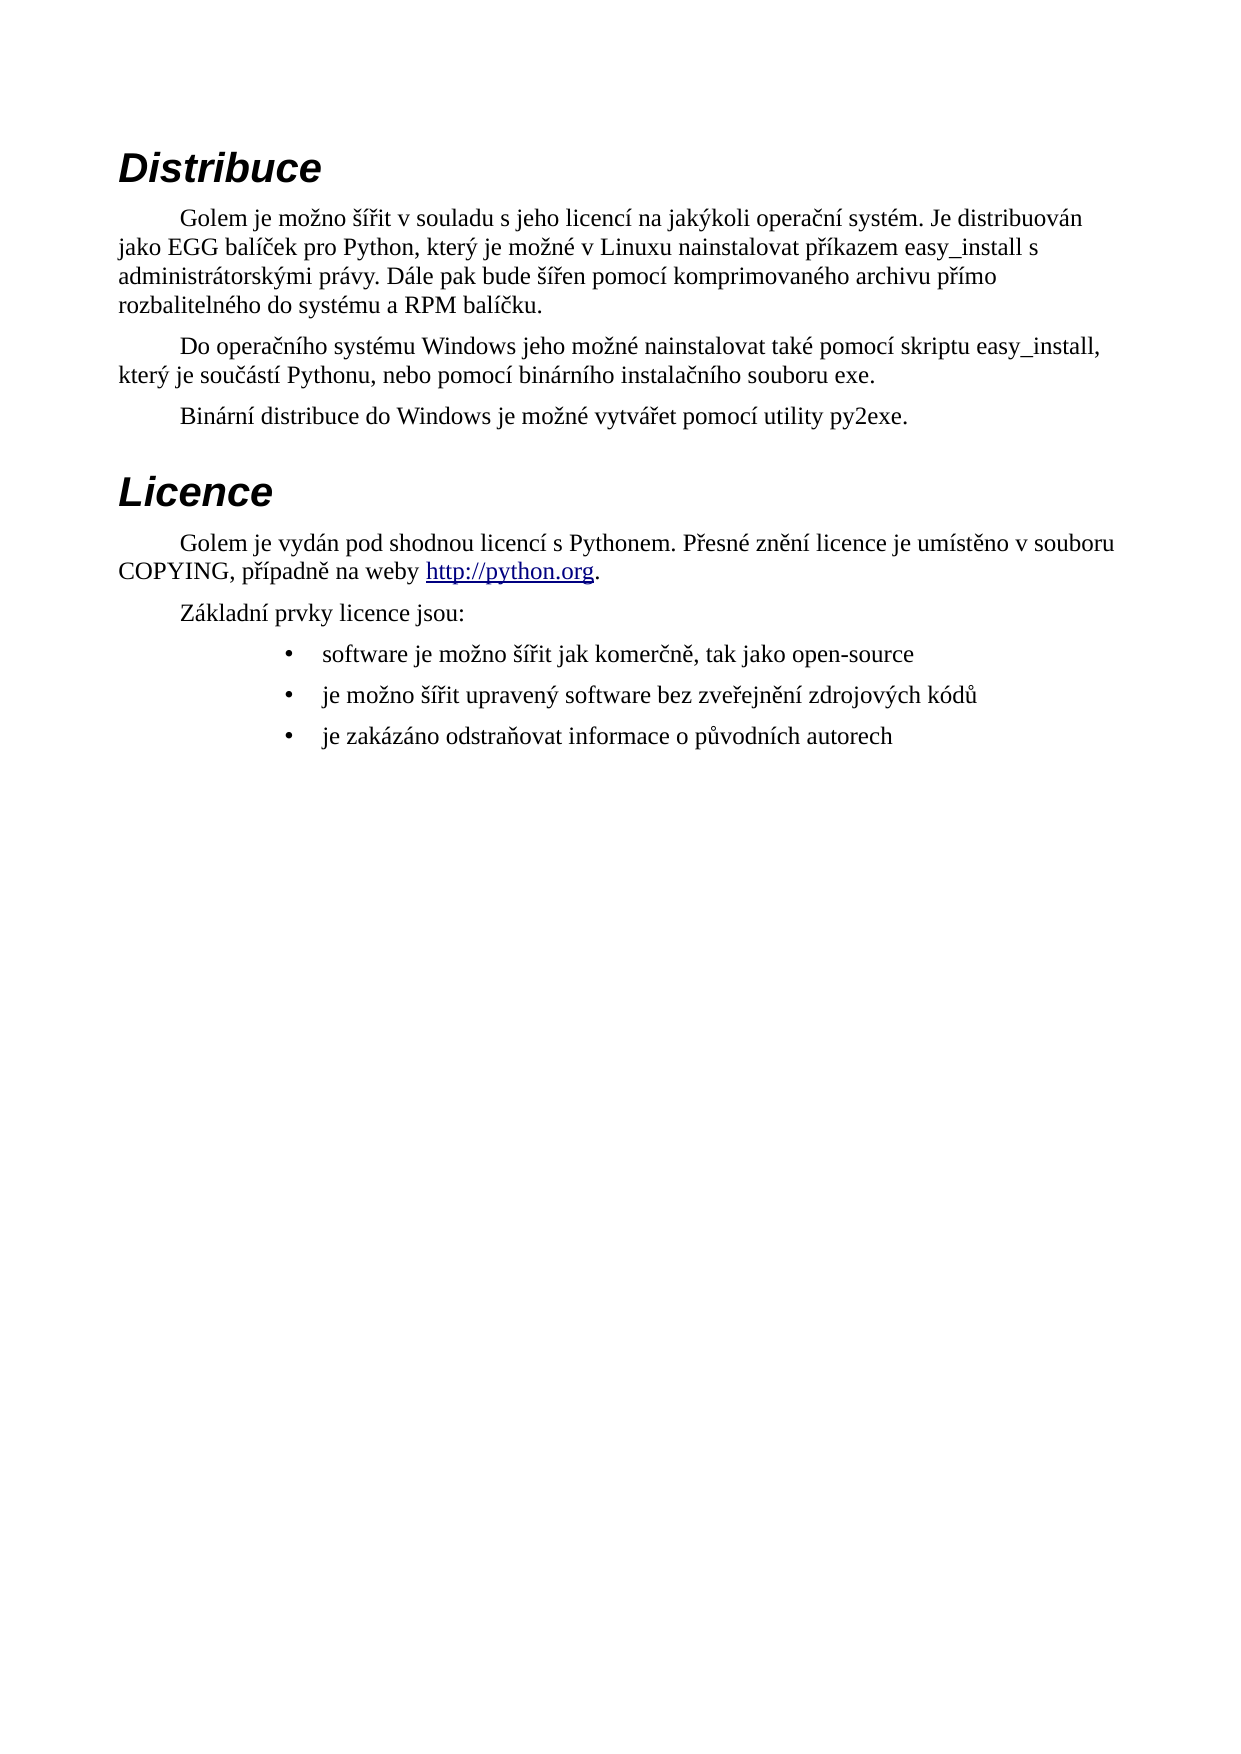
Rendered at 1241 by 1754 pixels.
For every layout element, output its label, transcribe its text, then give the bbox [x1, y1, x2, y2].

text Základní prvky licence jsou: [118, 598, 1122, 626]
subtitle Distribuce [118, 143, 1122, 191]
list je zakázáno odstraňovat informace o původních autorech [284, 721, 1122, 750]
text Golem je vydán pod shodnou licencí s Pythonem. Přesné znění licence je umístěno v souboru COPYING, případně na weby http://python.org. [118, 528, 1122, 585]
text Golem je možno šířit v souladu s jeho licencí na jakýkoli operační systém. Je distribuován jako EGG balíček pro Python, který je možné v Linuxu nainstalovat příkazem easy_install s administrátorskými právy. Dále pak bude šířen pomocí komprimovaného archivu přímo rozbalitelného do systému a RPM balíčku. [118, 203, 1122, 318]
text Do operačního systému Windows jeho možné nainstalovat také pomocí skriptu easy_install, který je součástí Pythonu, nebo pomocí binárního instalačního souboru exe. [118, 331, 1122, 388]
subtitle Licence [118, 467, 1122, 515]
list software je možno šířit jak komerčně, tak jako open-source [284, 639, 1122, 668]
text Binární distribuce do Windows je možné vytvářet pomocí utility py2exe. [118, 401, 1122, 430]
list je možno šířit upravený software bez zveřejnění zdrojových kódů [284, 680, 1122, 709]
